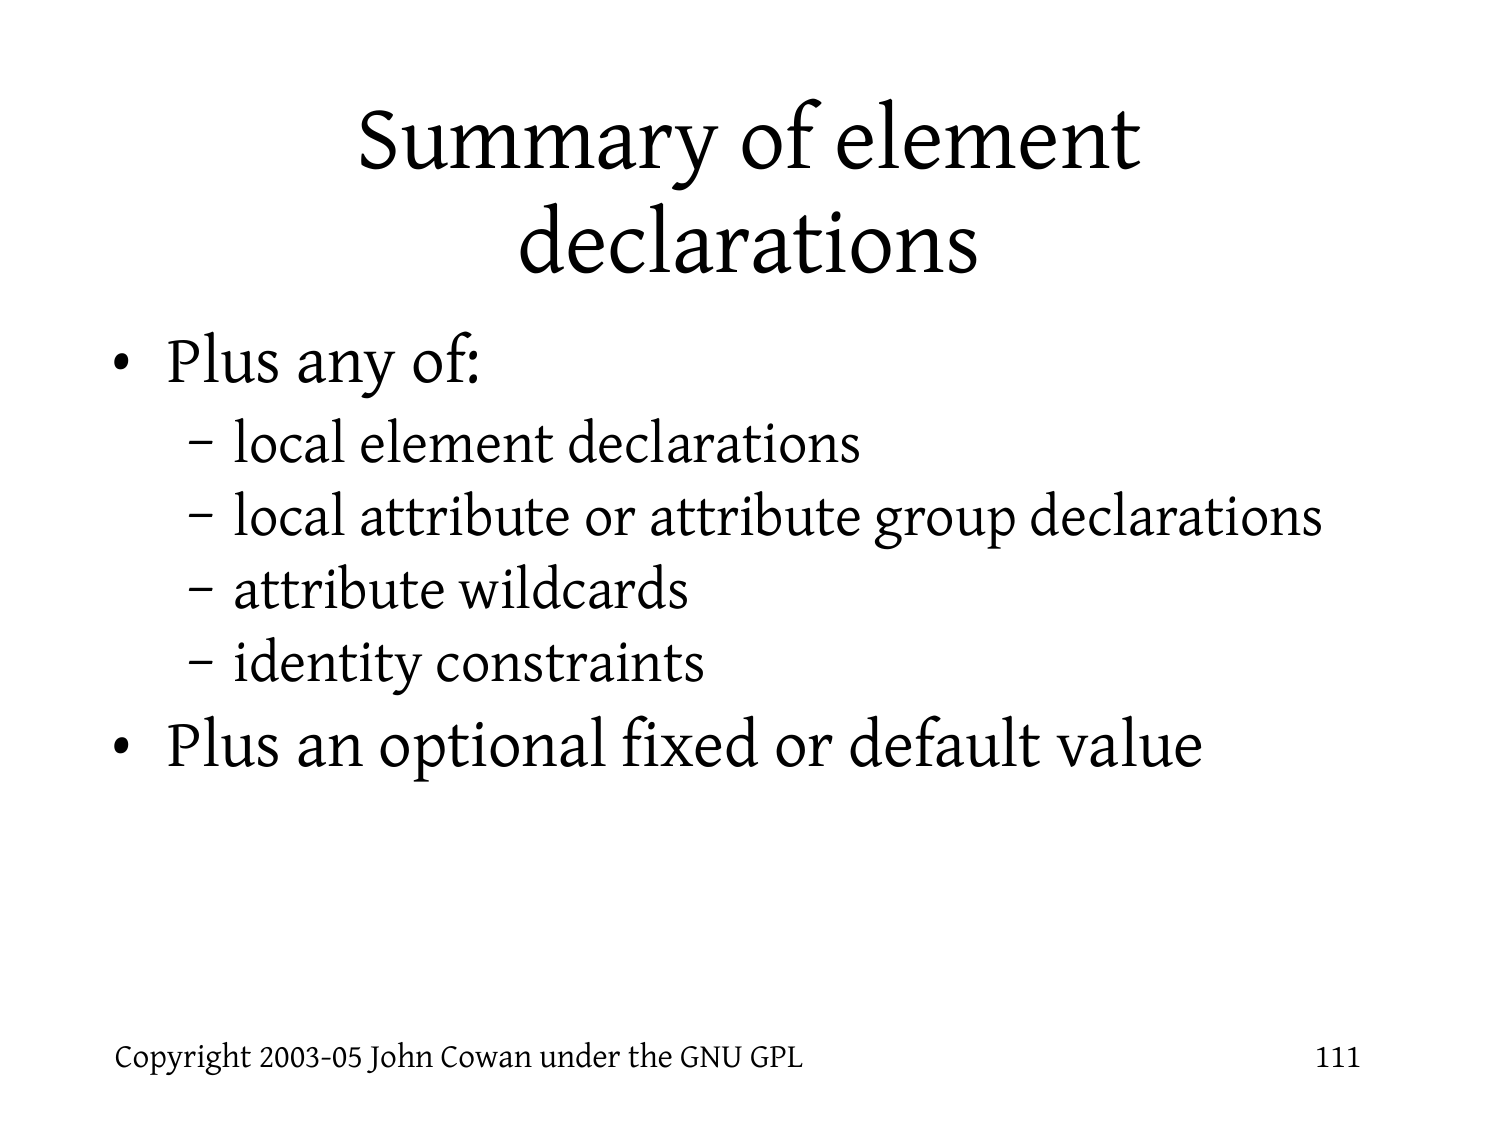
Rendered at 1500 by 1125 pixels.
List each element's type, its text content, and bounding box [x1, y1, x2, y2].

title Summary of element declarations [112, 62, 1387, 324]
list Plus any of: local element declarations local attribute or attribute group declarations attribute wildcards identity constraints Plus an optional fixed or default value [112, 324, 1387, 1000]
